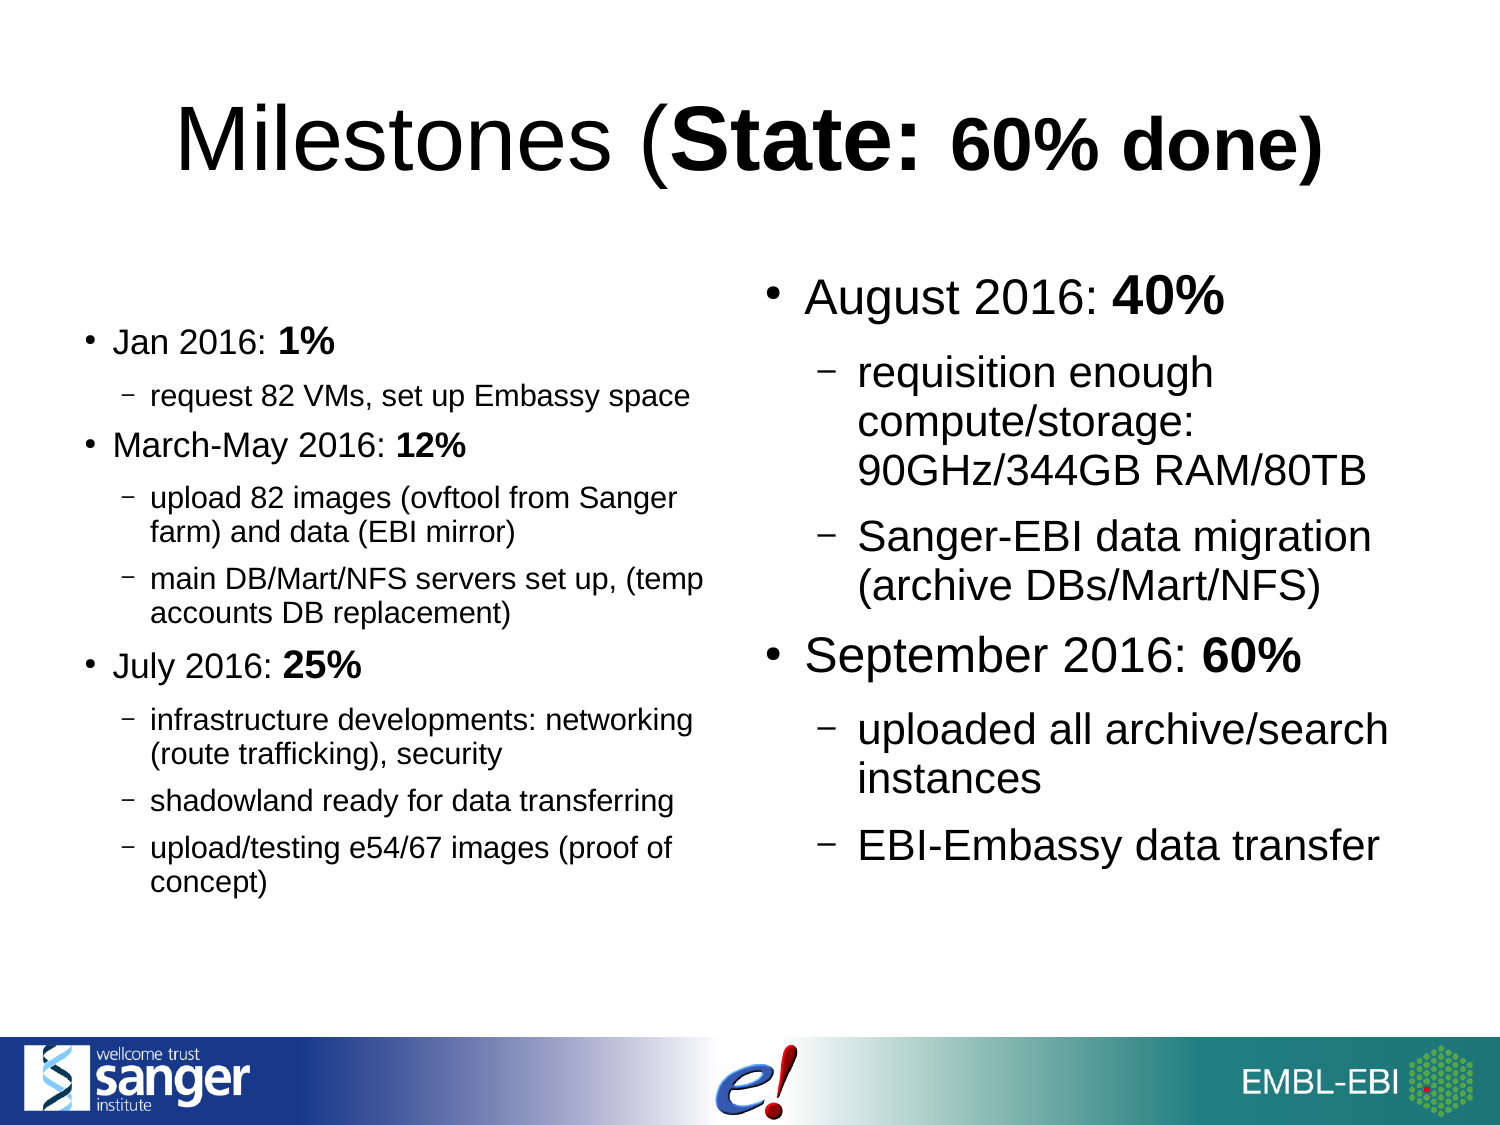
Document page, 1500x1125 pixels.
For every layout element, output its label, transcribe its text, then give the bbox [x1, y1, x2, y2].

list August 2016: 40% requisition enough compute/storage: 90GHz/344GB RAM/80TB Sanger-EBI data migration (archive DBs/Mart/NFS) September 2016: 60% uploaded all archive/search instances EBI-Embassy data transfer [751, 263, 1396, 916]
title Milestones (State: 60% done) [75, 44, 1425, 233]
picture [0, 1037, 1500, 1125]
list Jan 2016: 1% request 82 VMs, set up Embassy space March-May 2016: 12% upload 82 images (ovftool from Sanger farm) and data (EBI mirror) main DB/Mart/NFS servers set up, (temp accounts DB replacement) July 2016: 25% infrastructure developments: networking (route trafficking), security shadowland ready for data transferring upload/testing e54/67 images (proof of concept) [75, 263, 720, 916]
